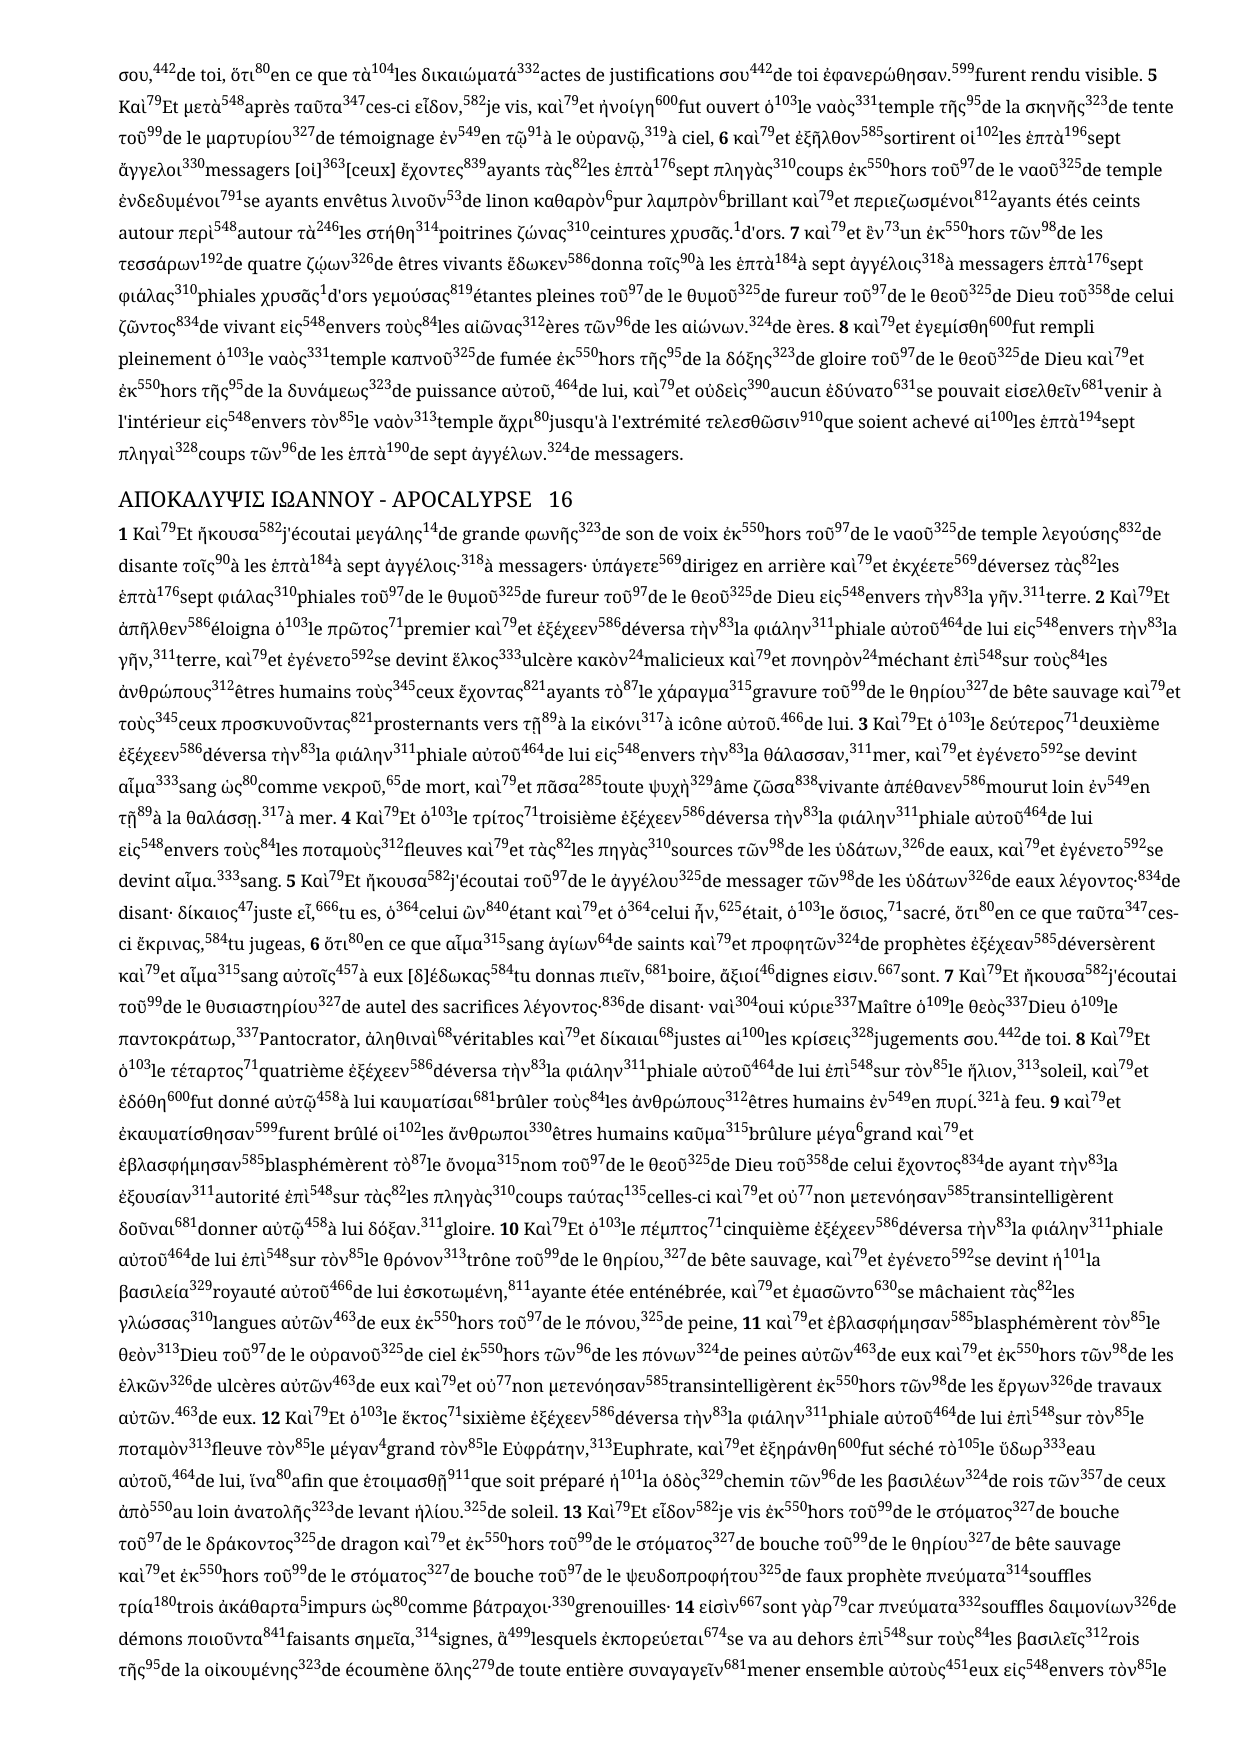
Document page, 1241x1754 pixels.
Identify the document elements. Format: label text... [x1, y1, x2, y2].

text 1 Καὶ79Et ἤκουσα582j'écoutai μεγάλης14de grande φωνῆς323de son de voix ἐκ550hors τοῦ97de le ναοῦ325de temple λεγούσης832de disante τοῖς90à les ἑπτὰ184à sept ἀγγέλοις·318à messagers· ὑπάγετε569dirigez en arrière καὶ79et ἐκχέετε569déversez τὰς82les ἑπτὰ176sept φιάλας310phiales τοῦ97de le θυμοῦ325de fureur τοῦ97de le θεοῦ325de Dieu εἰς548envers τὴν83la γῆν.311terre. 2 Καὶ79Et ἀπῆλθεν586éloigna ὁ103le πρῶτος71premier καὶ79et ἐξέχεεν586déversa τὴν83la φιάλην311phiale αὐτοῦ464de lui εἰς548envers τὴν83la γῆν,311terre, καὶ79et ἐγένετο592se devint ἕλκος333ulcère κακὸν24malicieux καὶ79et πονηρὸν24méchant ἐπὶ548sur τοὺς84les ἀνθρώπους312êtres humains τοὺς345ceux ἔχοντας821ayants τὸ87le χάραγμα315gravure τοῦ99de le θηρίου327de bête sauvage καὶ79et τοὺς345ceux προσκυνοῦντας821prosternants vers τῇ89à la εἰκόνι317à icône αὐτοῦ.466de lui. 3 Καὶ79Et ὁ103le δεύτερος71deuxième ἐξέχεεν586déversa τὴν83la φιάλην311phiale αὐτοῦ464de lui εἰς548envers τὴν83la θάλασσαν,311mer, καὶ79et ἐγένετο592se devint αἷμα333sang ὡς80comme νεκροῦ,65de mort, καὶ79et πᾶσα285toute ψυχὴ329âme ζῶσα838vivante ἀπέθανεν586mourut loin ἐν549en τῇ89à la θαλάσσῃ.317à mer. 4 Καὶ79Et ὁ103le τρίτος71troisième ἐξέχεεν586déversa τὴν83la φιάλην311phiale αὐτοῦ464de lui εἰς548envers τοὺς84les ποταμοὺς312fleuves καὶ79et τὰς82les πηγὰς310sources τῶν98de les ὑδάτων,326de eaux, καὶ79et ἐγένετο592se devint αἷμα.333sang. 5 Καὶ79Et ἤκουσα582j'écoutai τοῦ97de le ἀγγέλου325de messager τῶν98de les ὑδάτων326de eaux λέγοντος·834de disant· δίκαιος47juste εἶ,666tu es, ὁ364celui ὢν840étant καὶ79et ὁ364celui ἦν,625était, ὁ103le ὅσιος,71sacré, ὅτι80en ce que ταῦτα347ces-ci ἔκρινας,584tu jugeas, 6 ὅτι80en ce que αἷμα315sang ἁγίων64de saints καὶ79et προφητῶν324de prophètes ἐξέχεαν585déversèrent καὶ79et αἷμα315sang αὐτοῖς457à eux [δ]έδωκας584tu donnas πιεῖν,681boire, ἄξιοί46dignes εἰσιν.667sont. 7 Καὶ79Et ἤκουσα582j'écoutai τοῦ99de le θυσιαστηρίου327de autel des sacrifices λέγοντος·836de disant· ναὶ304oui κύριε337Maître ὁ109le θεὸς337Dieu ὁ109le παντοκράτωρ,337Pantocrator, ἀληθιναὶ68véritables καὶ79et δίκαιαι68justes αἱ100les κρίσεις328jugements σου.442de toi. 8 Καὶ79Et ὁ103le τέταρτος71quatrième ἐξέχεεν586déversa τὴν83la φιάλην311phiale αὐτοῦ464de lui ἐπὶ548sur τὸν85le ἥλιον,313soleil, καὶ79et ἐδόθη600fut donné αὐτῷ458à lui καυματίσαι681brûler τοὺς84les ἀνθρώπους312êtres humains ἐν549en πυρί.321à feu. 9 καὶ79et ἐκαυματίσθησαν599furent brûlé οἱ102les ἄνθρωποι330êtres humains καῦμα315brûlure μέγα6grand καὶ79et ἐβλασφήμησαν585blasphémèrent τὸ87le ὄνομα315nom τοῦ97de le θεοῦ325de Dieu τοῦ358de celui ἔχοντος834de ayant τὴν83la ἐξουσίαν311autorité ἐπὶ548sur τὰς82les πληγὰς310coups ταύτας135celles-ci καὶ79et οὐ77non μετενόησαν585transintelligèrent δοῦναι681donner αὐτῷ458à lui δόξαν.311gloire. 10 Καὶ79Et ὁ103le πέμπτος71cinquième ἐξέχεεν586déversa τὴν83la φιάλην311phiale αὐτοῦ464de lui ἐπὶ548sur τὸν85le θρόνον313trône τοῦ99de le θηρίου,327de bête sauvage, καὶ79et ἐγένετο592se devint ἡ101la βασιλεία329royauté αὐτοῦ466de lui ἐσκοτωμένη,811ayante étée enténébrée, καὶ79et ἐμασῶντο630se mâchaient τὰς82les γλώσσας310langues αὐτῶν463de eux ἐκ550hors τοῦ97de le πόνου,325de peine, 11 καὶ79et ἐβλασφήμησαν585blasphémèrent τὸν85le θεὸν313Dieu τοῦ97de le οὐρανοῦ325de ciel ἐκ550hors τῶν96de les πόνων324de peines αὐτῶν463de eux καὶ79et ἐκ550hors τῶν98de les ἑλκῶν326de ulcères αὐτῶν463de eux καὶ79et οὐ77non μετενόησαν585transintelligèrent ἐκ550hors τῶν98de les ἔργων326de travaux αὐτῶν.463de eux. 12 Καὶ79Et ὁ103le ἕκτος71sixième ἐξέχεεν586déversa τὴν83la φιάλην311phiale αὐτοῦ464de lui ἐπὶ548sur τὸν85le ποταμὸν313fleuve τὸν85le μέγαν4grand τὸν85le Εὐφράτην,313Euphrate, καὶ79et ἐξηράνθη600fut séché τὸ105le ὕδωρ333eau αὐτοῦ,464de lui, ἵνα80afin que ἑτοιμασθῇ911que soit préparé ἡ101la ὁδὸς329chemin τῶν96de les βασιλέων324de rois τῶν357de ceux ἀπὸ550au loin ἀνατολῆς323de levant ἡλίου.325de soleil. 13 Καὶ79Et εἶδον582je vis ἐκ550hors τοῦ99de le στόματος327de bouche τοῦ97de le δράκοντος325de dragon καὶ79et ἐκ550hors τοῦ99de le στόματος327de bouche τοῦ99de le θηρίου327de bête sauvage καὶ79et ἐκ550hors τοῦ99de le στόματος327de bouche τοῦ97de le ψευδοπροφήτου325de faux prophète πνεύματα314souffles τρία180trois ἀκάθαρτα5impurs ὡς80comme βάτραχοι·330grenouilles· 14 εἰσὶν667sont γὰρ79car πνεύματα332souffles δαιμονίων326de démons ποιοῦντα841faisants σημεῖα,314signes, ἃ499lesquels ἐκπορεύεται674se va au dehors ἐπὶ548sur τοὺς84les βασιλεῖς312rois τῆς95de la οἰκουμένης323de écoumène ὅλης279de toute entière συναγαγεῖν681mener ensemble αὐτοὺς451eux εἰς548envers τὸν85le πόλεμον313guerre τῆς95de la ἡμέρας323de journée τῆς95de la μεγάλης14de grande τοῦ97de le θεοῦ325de Dieu τοῦ97de le παντοκράτορος.325de Pantocrator. 15 Ἰδοὺ306Voici ἔρχομαι670je me viens ὡς80comme κλέπτης.331voleur. μακάριος47bienheureux ὁ364celui γρηγορῶν840vigilant καὶ79et τηρῶν840gardant τὰ86les ἱμάτια314himations αὐτοῦ,464de lui, ἵνα80afin que μὴ77ne pas γυμνὸς71nu περιπατῇ921que piétine autour καὶ79et βλέπωσιν920que regardent τὴν83la ἀσχημοσύνην311inélégance αὐτοῦ.464de lui. 16 Καὶ79Et συνήγαγεν586mena ensemble αὐτοὺς451eux εἰς548envers τὸν85le τόπον313lieu τὸν346celui καλούμενον875étant appelé Ἑβραϊστὶ77En Hébreu Ἁρμαγεδών.315Harmaguédon. 17 Καὶ79Et ὁ103le ἕβδομος71septième ἐξέχεεν586déversa τὴν83la φιάλην311phiale αὐτοῦ464de lui ἐπὶ548sur τὸν85le ἀέρα,313air, καὶ79et ἐξῆλθεν586sortit φωνὴ329son de voix μεγάλη20grande ἐκ550hors τοῦ97de le ναοῦ325de temple ἀπὸ550au loin τοῦ97de le θρόνου325de trône λέγουσα·838disante· γέγονεν.642a devenu. 18 καὶ79et ἐγένοντο591se devinrent ἀστραπαὶ328éclairs καὶ79et φωναὶ328sons de voix καὶ79et βρονταὶ328tonnerres καὶ79et σεισμὸς331séisme ἐγένετο592se devint μέγας,22grand, οἷος498tel que οὐκ77non ἐγένετο592se devint ἀφ᾽550au loin οὗ492de lequel ἄνθρωπος331être humain ἐγένοντο591se devinrent ἐπὶ550sur τῆς95de la γῆς323de terre τηλικοῦτος156celui-ci aussi grand σεισμὸς331séisme οὕτω77ainsi μέγας.47grand. 19 καὶ79et ἐγένετο592se devint ἡ101la πόλις329cité ἡ101la μεγάλη20grande εἰς548envers τρία180trois μέρη314parts καὶ79et αἱ100les πόλεις328cités τῶν98de les ἐθνῶν326de ethnies ἔπεσαν.585tombèrent. καὶ79et Βαβυλὼν329Babylone ἡ101la μεγάλη20grande ἐμνήσθη600fut mémorisé ἐνώπιον552en devant τοῦ97de le θεοῦ325de Dieu δοῦναι681donner αὐτῇ456à elle τὸ87le ποτήριον315récipient à boire τοῦ97de le οἴνου325de vin τοῦ97de le θυμοῦ325de fureur τῆς95de la ὀργῆς323de colère αὐτοῦ.464de lui. 20 καὶ79et πᾶσα285toute νῆσος329île ἔφυγεν586fuit καὶ79et ὄρη332montagnes οὐχ77non εὑρέθησαν.599furent trouvé. 21 καὶ79et χάλαζα329grêle μεγάλη20grande ὡς77comme ταλαντιαία69de talent καταβαίνει668descend ἐκ550hors τοῦ97de le οὐρανοῦ325de ciel ἐπὶ548sur τοὺς84les ἀνθρώπους,312êtres humains, καὶ79et ἐβλασφήμησαν585blasphémèrent οἱ102les ἄνθρωποι330êtres humains τὸν85le θεὸν313Dieu ἐκ550hors τῆς95de la πληγῆς323de coup τῆς95de la χαλάζης,323de grêle, ὅτι80en ce que μεγάλη45grande ἐστὶν668est ἡ101la πληγὴ329coup αὐτῆς462de elle σφόδρα.77véhémentement. [118, 518, 1181, 1682]
text 1 Καὶ79Et εἶδον582je vis ἄλλο117autre σημεῖον315signe ἐν549en τῷ91à le οὐρανῷ319à ciel μέγα55grand καὶ79et θαυμαστόν,55extraordinaire, ἀγγέλους312messagers ἑπτὰ178sept ἔχοντας821ayants πληγὰς310coups ἑπτὰ176sept τὰς82les ἐσχάτας,200dernières, ὅτι80en ce que ἐν549en αὐταῖς455à elles ἐτελέσθη600fut achevé ὁ103le θυμὸς331fureur τοῦ97de le θεοῦ.325de Dieu. 2 Καὶ79Et εἶδον582je vis ὡς80comme θάλασσαν311mer ὑαλίνην2de verre μεμιγμένην794ayante étée mixée πυρὶ321à feu καὶ79et τοὺς345ceux νικῶντας821vainquants ἐκ550hors τοῦ99de le θηρίου327de bête sauvage καὶ79et ἐκ550hors τῆς95de la εἰκόνος323de icône αὐτοῦ466de lui καὶ79et ἐκ550hors τοῦ97de le ἀριθμοῦ325de nombre τοῦ99de le ὀνόματος327de nom αὐτοῦ466de lui ἑστῶτας769ayants dressés ἐπὶ548sur τὴν83la θάλασσαν311mer τὴν83la ὑαλίνην2de verre ἔχοντας821ayants κιθάρας310cithares τοῦ97de le θεοῦ.325de Dieu. 3 καὶ79et ᾄδουσιν667chantent τὴν83la ᾠδὴν311ode Μωϋσέως325de Môusês τοῦ97de le δούλου325de mâle esclave τοῦ97de le θεοῦ325de Dieu καὶ79et τὴν83la ᾠδὴν311ode τοῦ99de le ἀρνίου327de petit agneau λέγοντες·839disants· μεγάλα72grands καὶ79et θαυμαστὰ72extraordinaires τὰ104les ἔργα332travaux σου,442de toi, κύριε337Maître ὁ109le θεὸς337Dieu ὁ109le παντοκράτωρ·337Pantocrator· δίκαιαι68justes καὶ79et ἀληθιναὶ68véritables αἱ100les ὁδοί328chemins σου,442de toi, ὁ109le βασιλεὺς337roi τῶν96de les αἰώνων.324de ères. 4 τίς410quel οὐ77non μὴ77ne pas φοβηθῇ,911que soit effrayé, κύριε,337Maître, καὶ79et δοξάσει606glorifiera τὸ87le ὄνομά315nom σου;442de toi; ὅτι80en ce que μόνος390seul ὅσιος,47sacré, ὅτι80en ce que πάντα288tous τὰ104les ἔθνη332ethnies ἥξουσιν605surgiront καὶ79et προσκυνήσουσιν605prosterneront vers ἐνώπιόν552en devant σου,442de toi, ὅτι80en ce que τὰ104les δικαιώματά332actes de justifications σου442de toi ἐφανερώθησαν.599furent rendu visible. 5 Καὶ79Et μετὰ548après ταῦτα347ces-ci εἶδον,582je vis, καὶ79et ἠνοίγη600fut ouvert ὁ103le ναὸς331temple τῆς95de la σκηνῆς323de tente τοῦ99de le μαρτυρίου327de témoignage ἐν549en τῷ91à le οὐρανῷ,319à ciel, 6 καὶ79et ἐξῆλθον585sortirent οἱ102les ἑπτὰ196sept ἄγγελοι330messagers [οἱ]363[ceux] ἔχοντες839ayants τὰς82les ἑπτὰ176sept πληγὰς310coups ἐκ550hors τοῦ97de le ναοῦ325de temple ἐνδεδυμένοι791se ayants envêtus λινοῦν53de linon καθαρὸν6pur λαμπρὸν6brillant καὶ79et περιεζωσμένοι812ayants étés ceints autour περὶ548autour τὰ246les στήθη314poitrines ζώνας310ceintures χρυσᾶς.1d'ors. 7 καὶ79et ἓν73un ἐκ550hors τῶν98de les τεσσάρων192de quatre ζῴων326de êtres vivants ἔδωκεν586donna τοῖς90à les ἑπτὰ184à sept ἀγγέλοις318à messagers ἑπτὰ176sept φιάλας310phiales χρυσᾶς1d'ors γεμούσας819étantes pleines τοῦ97de le θυμοῦ325de fureur τοῦ97de le θεοῦ325de Dieu τοῦ358de celui ζῶντος834de vivant εἰς548envers τοὺς84les αἰῶνας312ères τῶν96de les αἰώνων.324de ères. 8 καὶ79et ἐγεμίσθη600fut rempli pleinement ὁ103le ναὸς331temple καπνοῦ325de fumée ἐκ550hors τῆς95de la δόξης323de gloire τοῦ97de le θεοῦ325de Dieu καὶ79et ἐκ550hors τῆς95de la δυνάμεως323de puissance αὐτοῦ,464de lui, καὶ79et οὐδεὶς390aucun ἐδύνατο631se pouvait εἰσελθεῖν681venir à l'intérieur εἰς548envers τὸν85le ναὸν313temple ἄχρι80jusqu'à l'extrémité τελεσθῶσιν910que soient achevé αἱ100les ἑπτὰ194sept πληγαὶ328coups τῶν96de les ἑπτὰ190de sept ἀγγέλων.324de messagers. [118, 59, 1181, 465]
text ΑΠΟΚΑΛΥΨΙΣ ΙΩΑΝΝΟΥ - APOCALYPSE 16 [118, 484, 1181, 514]
